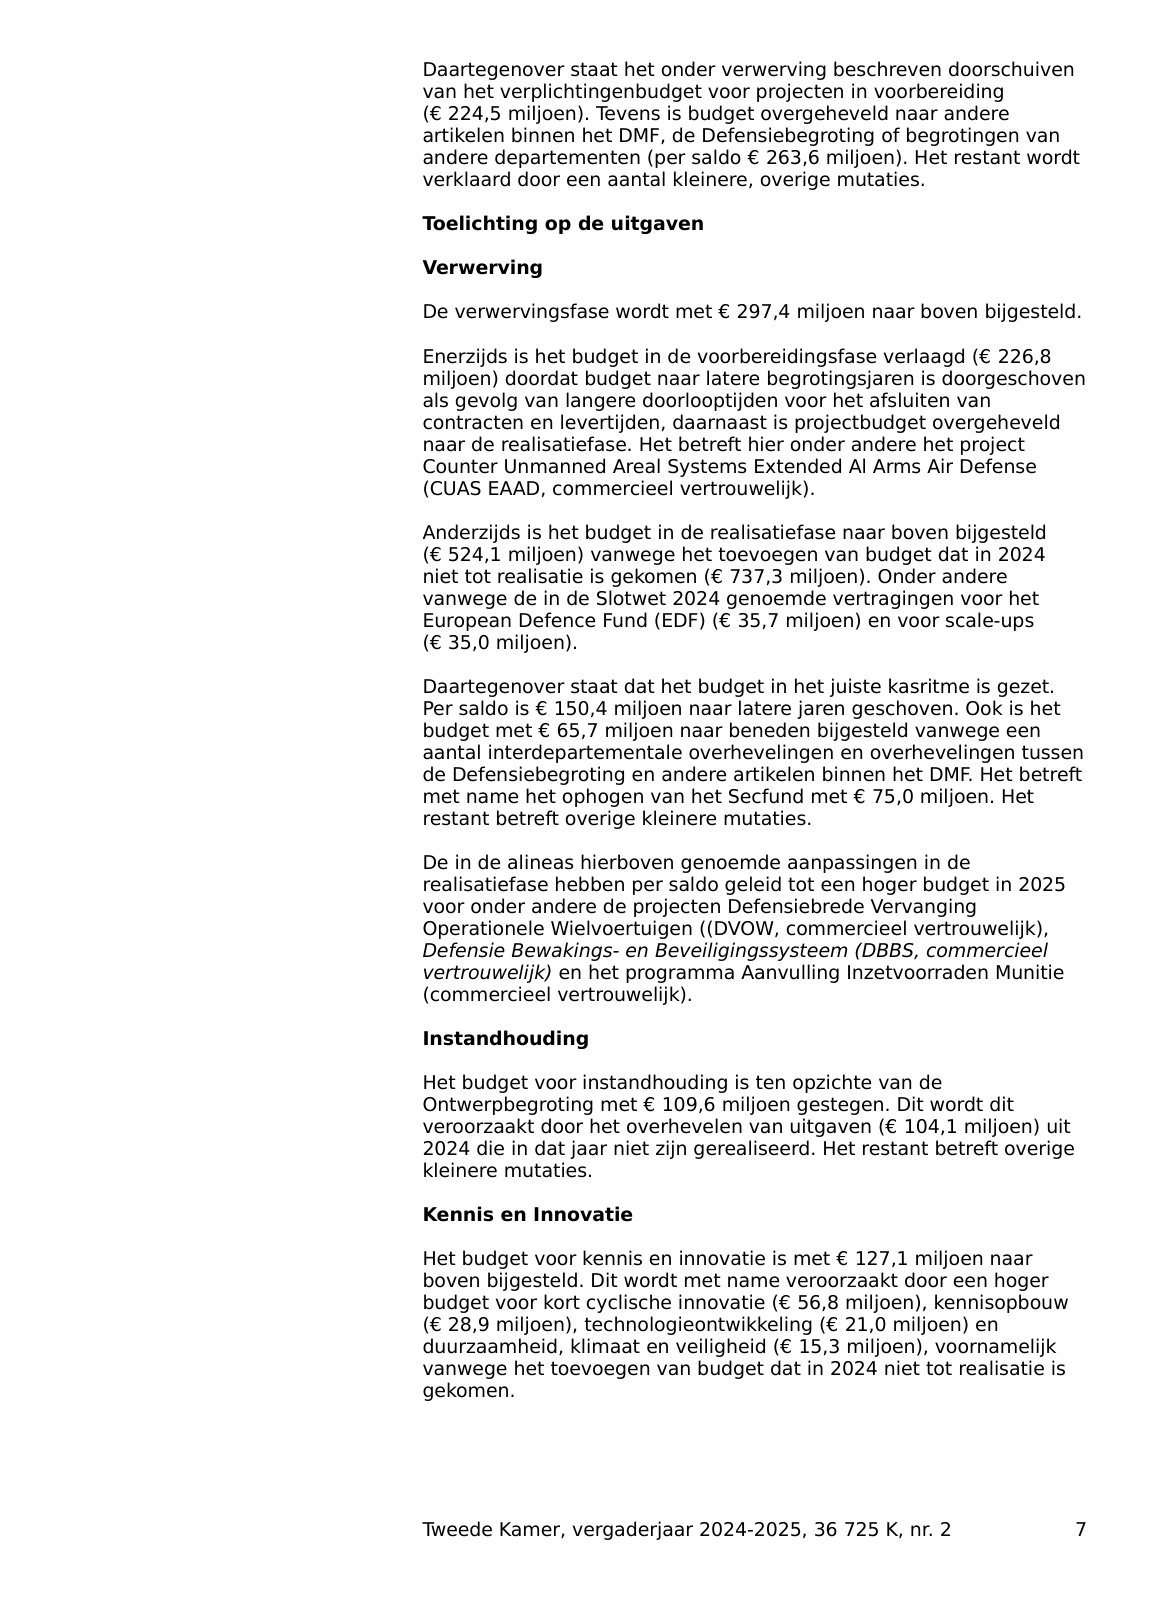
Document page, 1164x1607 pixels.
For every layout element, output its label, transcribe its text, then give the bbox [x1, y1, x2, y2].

subtitle Verwerving [422, 257, 1087, 279]
text Anderzijds is het budget in de realisatiefase naar boven bijgesteld (€ 524,1 miljoen) vanwege het toevoegen van budget dat in 2024 niet tot realisatie is gekomen (€ 737,3 miljoen). Onder andere vanwege de in de Slotwet 2024 genoemde vertragingen voor het European Defence Fund (EDF) (€ 35,7 miljoen) en voor scale-ups (€ 35,0 miljoen). [422, 522, 1087, 653]
subtitle Toelichting op de uitgaven [422, 213, 1087, 235]
text Daartegenover staat het onder verwerving beschreven doorschuiven van het verplichtingenbudget voor projecten in voorbereiding (€ 224,5 miljoen). Tevens is budget overgeheveld naar andere artikelen binnen het DMF, de Defensiebegroting of begrotingen van andere departementen (per saldo € 263,6 miljoen). Het restant wordt verklaard door een aantal kleinere, overige mutaties. [422, 59, 1087, 191]
subtitle Kennis en Innovatie [422, 1204, 1087, 1226]
text Het budget voor kennis en innovatie is met € 127,1 miljoen naar boven bijgesteld. Dit wordt met name veroorzaakt door een hoger budget voor kort cyclische innovatie (€ 56,8 miljoen), kennisopbouw (€ 28,9 miljoen), technologieontwikkeling (€ 21,0 miljoen) en duurzaamheid, klimaat en veiligheid (€ 15,3 miljoen), voornamelijk vanwege het toevoegen van budget dat in 2024 niet tot realisatie is gekomen. [422, 1248, 1087, 1402]
text De verwervingsfase wordt met € 297,4 miljoen naar boven bijgesteld. [422, 301, 1087, 323]
subtitle Instandhouding [422, 1028, 1087, 1050]
text Daartegenover staat dat het budget in het juiste kasritme is gezet. Per saldo is € 150,4 miljoen naar latere jaren geschoven. Ook is het budget met € 65,7 miljoen naar beneden bijgesteld vanwege een aantal interdepartementale overhevelingen en overhevelingen tussen de Defensiebegroting en andere artikelen binnen het DMF. Het betreft met name het ophogen van het Secfund met € 75,0 miljoen. Het restant betreft overige kleinere mutaties. [422, 676, 1087, 829]
text Het budget voor instandhouding is ten opzichte van de Ontwerpbegroting met € 109,6 miljoen gestegen. Dit wordt dit veroorzaakt door het overhevelen van uitgaven (€ 104,1 miljoen) uit 2024 die in dat jaar niet zijn gerealiseerd. Het restant betreft overige kleinere mutaties. [422, 1072, 1087, 1182]
text Enerzijds is het budget in de voorbereidingsfase verlaagd (€ 226,8 miljoen) doordat budget naar latere begrotingsjaren is doorgeschoven als gevolg van langere doorlooptijden voor het afsluiten van contracten en levertijden, daarnaast is projectbudget overgeheveld naar de realisatiefase. Het betreft hier onder andere het project Counter Unmanned Areal Systems Extended Al Arms Air Defense (CUAS EAAD, commercieel vertrouwelijk). [422, 346, 1087, 499]
text De in de alineas hierboven genoemde aanpassingen in de realisatiefase hebben per saldo geleid tot een hoger budget in 2025 voor onder andere de projecten Defensiebrede Vervanging Operationele Wielvoertuigen ((DVOW, commercieel vertrouwelijk), Defensie Bewakings- en Beveiligingssysteem (DBBS, commercieel vertrouwelijk) en het programma Aanvulling Inzetvoorraden Munitie (commercieel vertrouwelijk). [422, 852, 1087, 1006]
